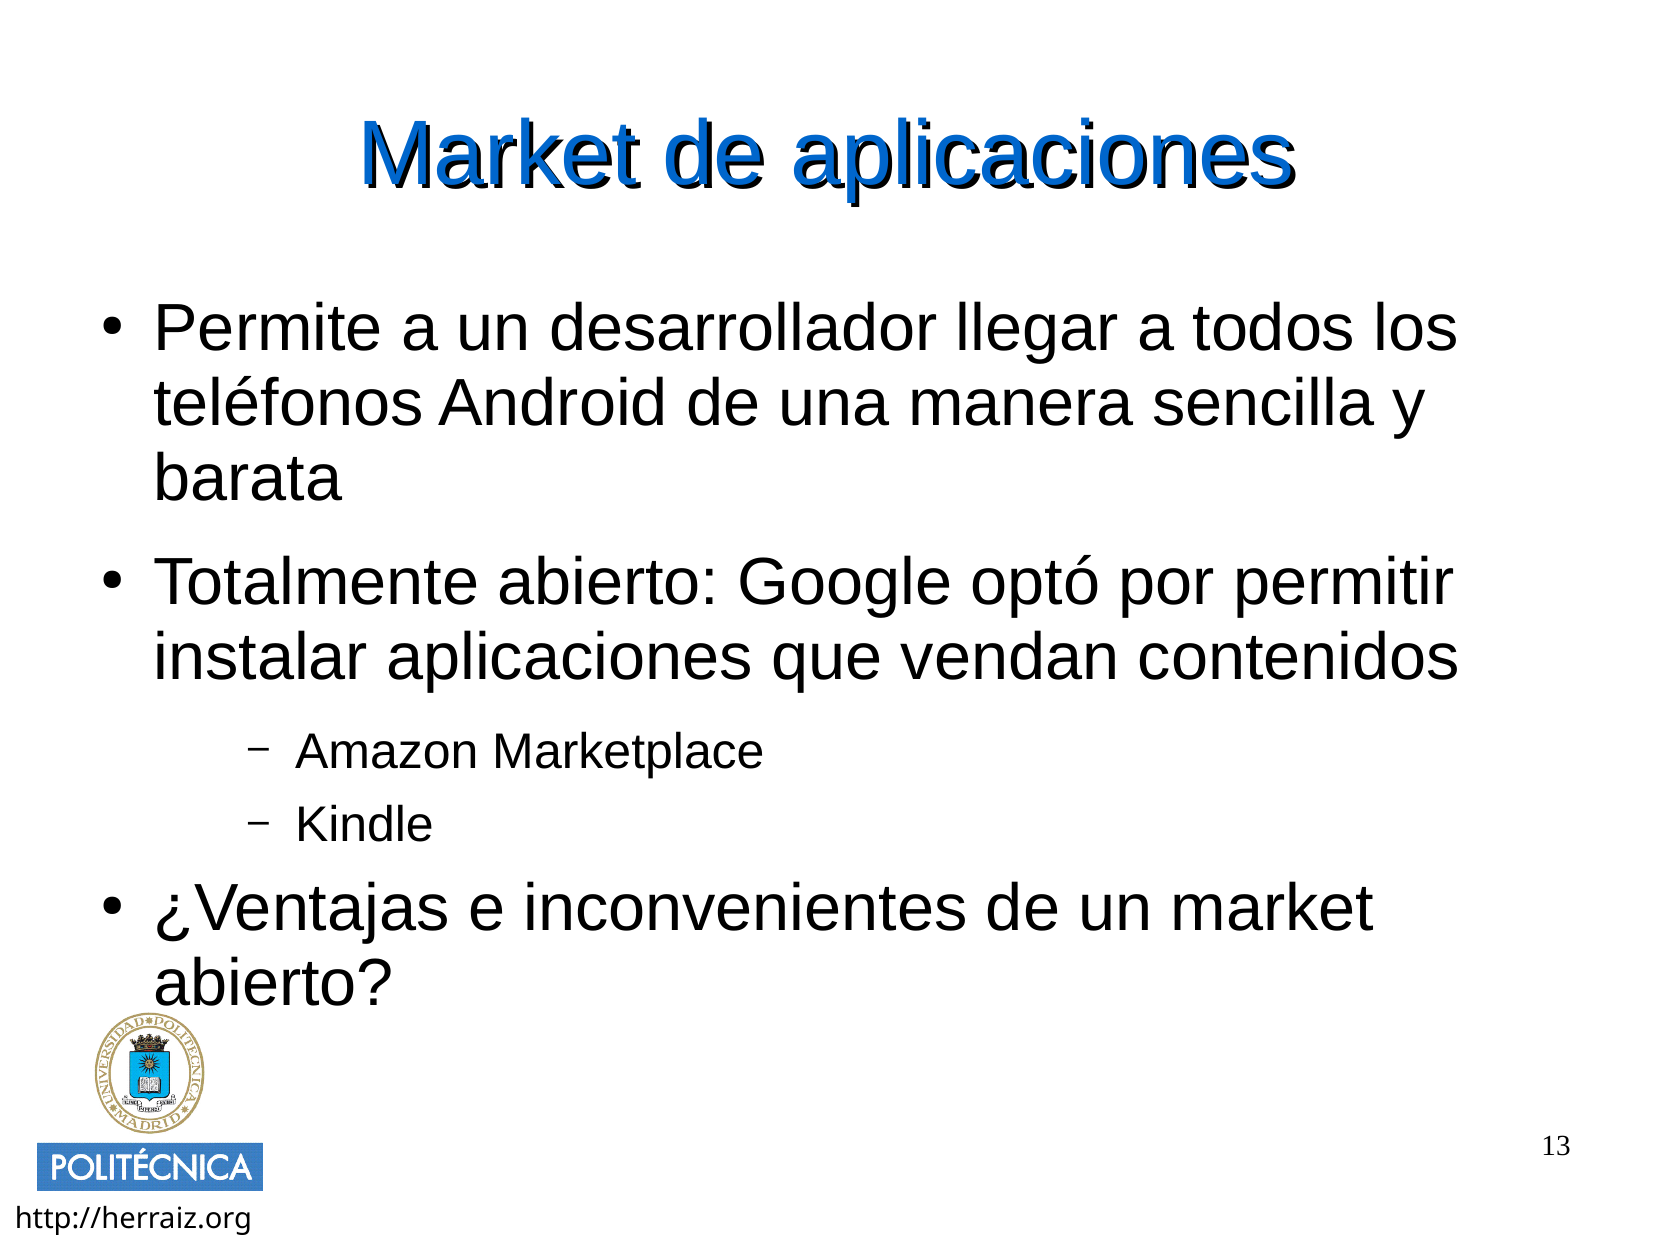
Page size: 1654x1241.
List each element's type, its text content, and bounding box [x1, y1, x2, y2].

picture [37, 1012, 263, 1191]
title Market de aplicaciones [82, 49, 1571, 257]
list Permite a un desarrollador llegar a todos los teléfonos Android de una manera sencilla y barata Totalmente abierto: Google optó por permitir instalar aplicaciones que vendan contenidos Amazon Marketplace Kindle ¿Ventajas e inconvenientes de un market abierto? [82, 290, 1571, 1109]
